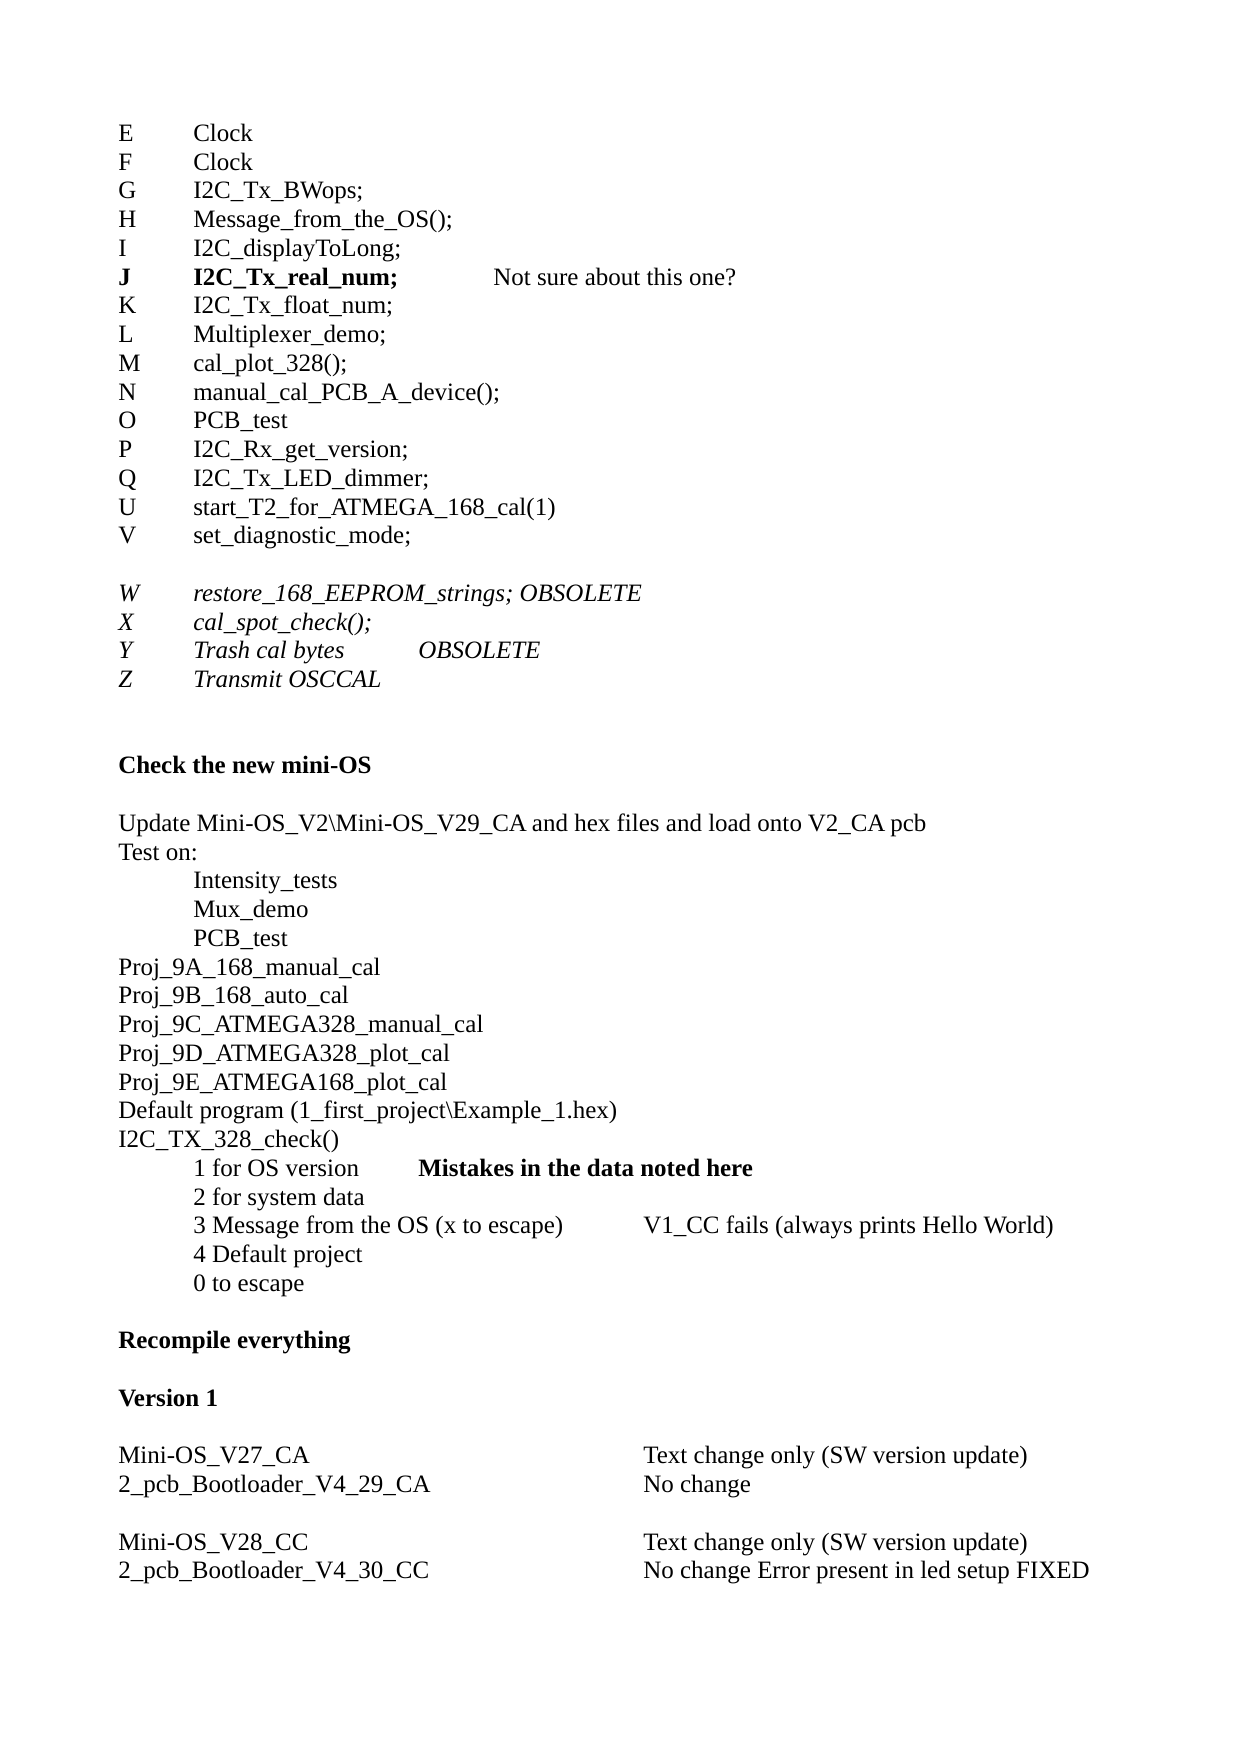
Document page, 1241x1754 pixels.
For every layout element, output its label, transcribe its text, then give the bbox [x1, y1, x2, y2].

text Proj_9E_ATMEGA168_plot_cal [118, 1067, 1122, 1096]
text E Clock [118, 118, 1122, 147]
text Version 1 [118, 1383, 1122, 1412]
text G I2C_Tx_BWops; [118, 176, 1122, 204]
text Proj_9C_ATMEGA328_manual_cal [118, 1009, 1122, 1038]
text I2C_TX_328_check() [118, 1124, 1122, 1153]
text I I2C_displayToLong; [118, 233, 1122, 262]
text Test on: [118, 837, 1122, 866]
text O PCB_test [118, 406, 1122, 434]
text PCB_test [118, 923, 1122, 952]
text Default program (1_first_project\Example_1.hex) [118, 1096, 1122, 1124]
text V set_diagnostic_mode; [118, 521, 1122, 549]
text F Clock [118, 147, 1122, 176]
text Recompile everything [118, 1326, 1122, 1354]
text Z Transmit OSCCAL [118, 664, 1122, 693]
text Mini-OS_V28_CC Text change only (SW version update) [118, 1527, 1122, 1556]
text Mux_demo [118, 894, 1122, 923]
text Proj_9B_168_auto_cal [118, 981, 1122, 1009]
text K I2C_Tx_float_num; [118, 291, 1122, 319]
text 1 for OS version Mistakes in the data noted here [118, 1153, 1122, 1182]
text J I2C_Tx_real_num; Not sure about this one? [118, 262, 1122, 291]
text Proj_9D_ATMEGA328_plot_cal [118, 1038, 1122, 1067]
text Q I2C_Tx_LED_dimmer; [118, 463, 1122, 492]
text 2_pcb_Bootloader_V4_30_CC No change Error present in led setup FIXED [118, 1556, 1122, 1584]
text P I2C_Rx_get_version; [118, 434, 1122, 463]
text X cal_spot_check(); [118, 607, 1122, 636]
text 0 to escape [118, 1268, 1122, 1297]
text Y Trash cal bytes OBSOLETE [118, 636, 1122, 664]
text N manual_cal_PCB_A_device(); [118, 377, 1122, 406]
text W restore_168_EEPROM_strings; OBSOLETE [118, 578, 1122, 607]
text Check the new mini-OS [118, 751, 1122, 779]
text 2 for system data [118, 1182, 1122, 1211]
text 4 Default project [118, 1239, 1122, 1268]
text H Message_from_the_OS(); [118, 204, 1122, 233]
text U start_T2_for_ATMEGA_168_cal(1) [118, 492, 1122, 521]
text M cal_plot_328(); [118, 348, 1122, 377]
text Update Mini-OS_V2\Mini-OS_V29_CA and hex files and load onto V2_CA pcb [118, 808, 1122, 837]
text Intensity_tests [118, 866, 1122, 894]
text L Multiplexer_demo; [118, 319, 1122, 348]
text Mini-OS_V27_CA Text change only (SW version update) [118, 1441, 1122, 1469]
text 2_pcb_Bootloader_V4_29_CA No change [118, 1469, 1122, 1498]
text Proj_9A_168_manual_cal [118, 952, 1122, 981]
text 3 Message from the OS (x to escape) V1_CC fails (always prints Hello World) [118, 1211, 1122, 1239]
